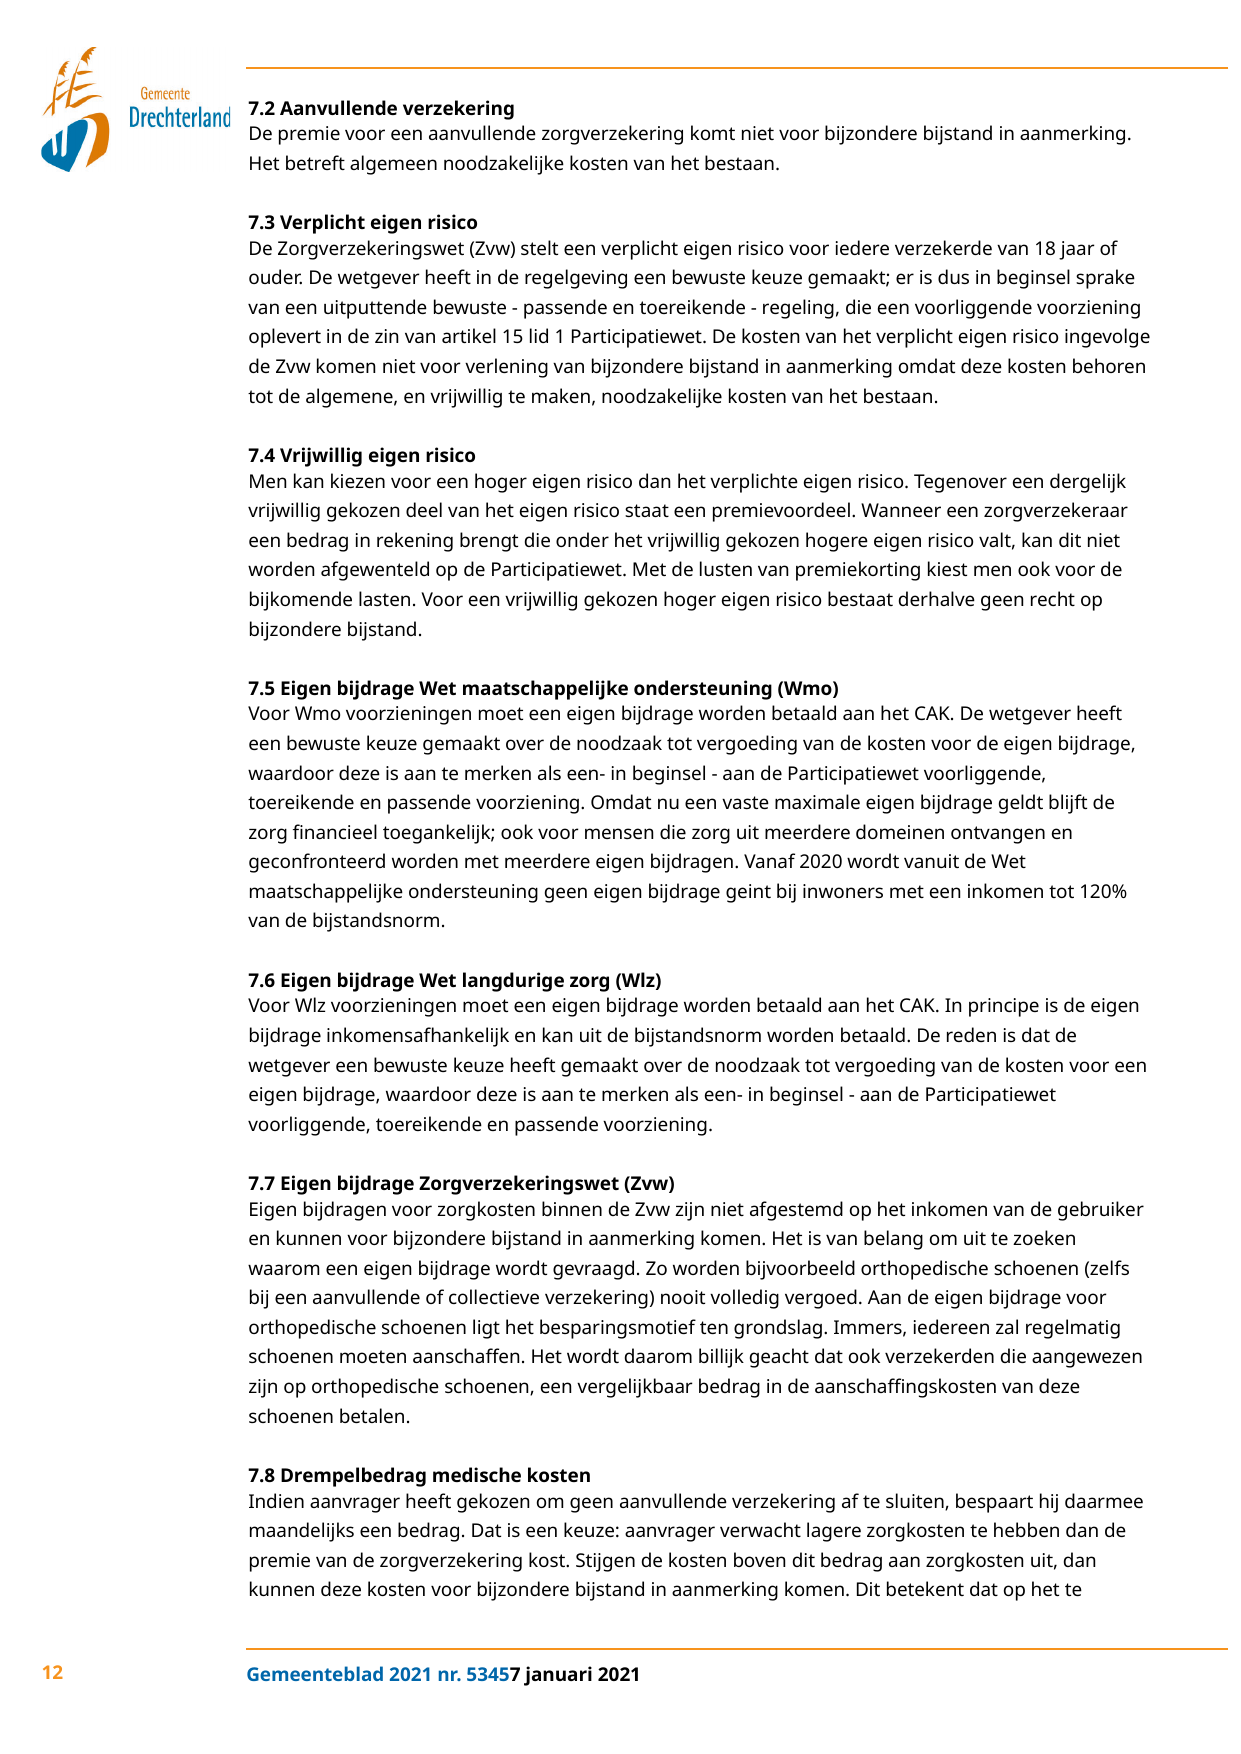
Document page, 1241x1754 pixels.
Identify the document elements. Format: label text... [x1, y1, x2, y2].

text Voor Wlz voorzieningen moet een eigen bijdrage worden betaald aan het CAK. In principe is de eigen bijdrage inkomensafhankelijk en kan uit de bijstandsnorm worden betaald. De reden is dat de wetgever een bewuste keuze heeft gemaakt over de noodzaak tot vergoeding van de kosten voor een eigen bijdrage, waardoor deze is aan te merken als een- in beginsel - aan de Participatiewet voorliggende, toereikende en passende voorziening. [248, 993, 1152, 1137]
picture [41, 158, 64, 172]
text 7.4 Vrijwillig eigen risico [248, 442, 1152, 468]
text 7.2 Aanvullende verzekering [248, 95, 1152, 121]
text De Zorgverzekeringswet (Zvw) stelt een verplicht eigen risico voor iedere verzekerde van 18 jaar of ouder. De wetgever heeft in de regelgeving een bewuste keuze gemaakt; er is dus in beginsel sprake van een uitputtende bewuste - passende en toereikende - regeling, die een voorliggende voorziening oplevert in de zin van artikel 15 lid 1 Participatiewet. De kosten van het verplicht eigen risico ingevolge de Zvw komen niet voor verlening van bijzondere bijstand in aanmerking omdat deze kosten behoren tot de algemene, en vrijwillig te maken, noodzakelijke kosten van het bestaan. [248, 235, 1152, 409]
text Indien aanvrager heeft gekozen om geen aanvullende verzekering af te sluiten, bespaart hij daarmee maandelijks een bedrag. Dat is een keuze: aanvrager verwacht lagere zorgkosten te hebben dan de premie van de zorgverzekering kost. Stijgen de kosten boven dit bedrag aan zorgkosten uit, dan kunnen deze kosten voor bijzondere bijstand in aanmerking komen. Dit betekent dat op het te [248, 1488, 1152, 1602]
text 7.3 Verplicht eigen risico [248, 209, 1152, 235]
text Men kan kiezen voor een hoger eigen risico dan het verplichte eigen risico. Tegenover een dergelijk vrijwillig gekozen deel van het eigen risico staat een premievoordeel. Wanneer een zorgverzekeraar een bedrag in rekening brengt die onder het vrijwillig gekozen hogere eigen risico valt, kan dit niet worden afgewenteld op de Participatiewet. Met de lusten van premiekorting kiest men ook voor de bijkomende lasten. Voor een vrijwillig gekozen hoger eigen risico bestaat derhalve geen recht op bijzondere bijstand. [248, 468, 1152, 641]
text 7.8 Drempelbedrag medische kosten [248, 1462, 1152, 1488]
text 7.7 Eigen bijdrage Zorgverzekeringswet (Zvw) [248, 1170, 1152, 1196]
picture [226, 115, 231, 124]
text Eigen bijdragen voor zorgkosten binnen de Zvw zijn niet afgestemd op het inkomen van de gebruiker en kunnen voor bijzondere bijstand in aanmerking komen. Het is van belang om uit te zoeken waarom een eigen bijdrage wordt gevraagd. Zo worden bijvoorbeeld orthopedische schoenen (zelfs bij een aanvullende of collectieve verzekering) nooit volledig vergoed. Aan de eigen bijdrage voor orthopedische schoenen ligt het besparingsmotief ten grondslag. Immers, iedereen zal regelmatig schoenen moeten aanschaffen. Het wordt daarom billijk geacht dat ook verzekerden die aangewezen zijn op orthopedische schoenen, een vergelijkbaar bedrag in de aanschaffingskosten van deze schoenen betalen. [248, 1196, 1152, 1429]
picture [41, 47, 231, 172]
text 7.6 Eigen bijdrage Wet langdurige zorg (Wlz) [248, 967, 1152, 993]
text 7.5 Eigen bijdrage Wet maatschappelijke ondersteuning (Wmo) [248, 675, 1152, 701]
text Voor Wmo voorzieningen moet een eigen bijdrage worden betaald aan het CAK. De wetgever heeft een bewuste keuze gemaakt over de noodzaak tot vergoeding van de kosten voor de eigen bijdrage, waardoor deze is aan te merken als een- in beginsel - aan de Participatiewet voorliggende, toereikende en passende voorziening. Omdat nu een vaste maximale eigen bijdrage geldt blijft de zorg financieel toegankelijk; ook voor mensen die zorg uit meerdere domeinen ontvangen en geconfronteerd worden met meerdere eigen bijdragen. Vanaf 2020 wordt vanuit de Wet maatschappelijke ondersteuning geen eigen bijdrage geint bij inwoners met een inkomen tot 120% van de bijstandsnorm. [248, 701, 1152, 933]
text De premie voor een aanvullende zorgverzekering komt niet voor bijzondere bijstand in aanmerking. Het betreft algemeen noodzakelijke kosten van het bestaan. [248, 121, 1152, 176]
